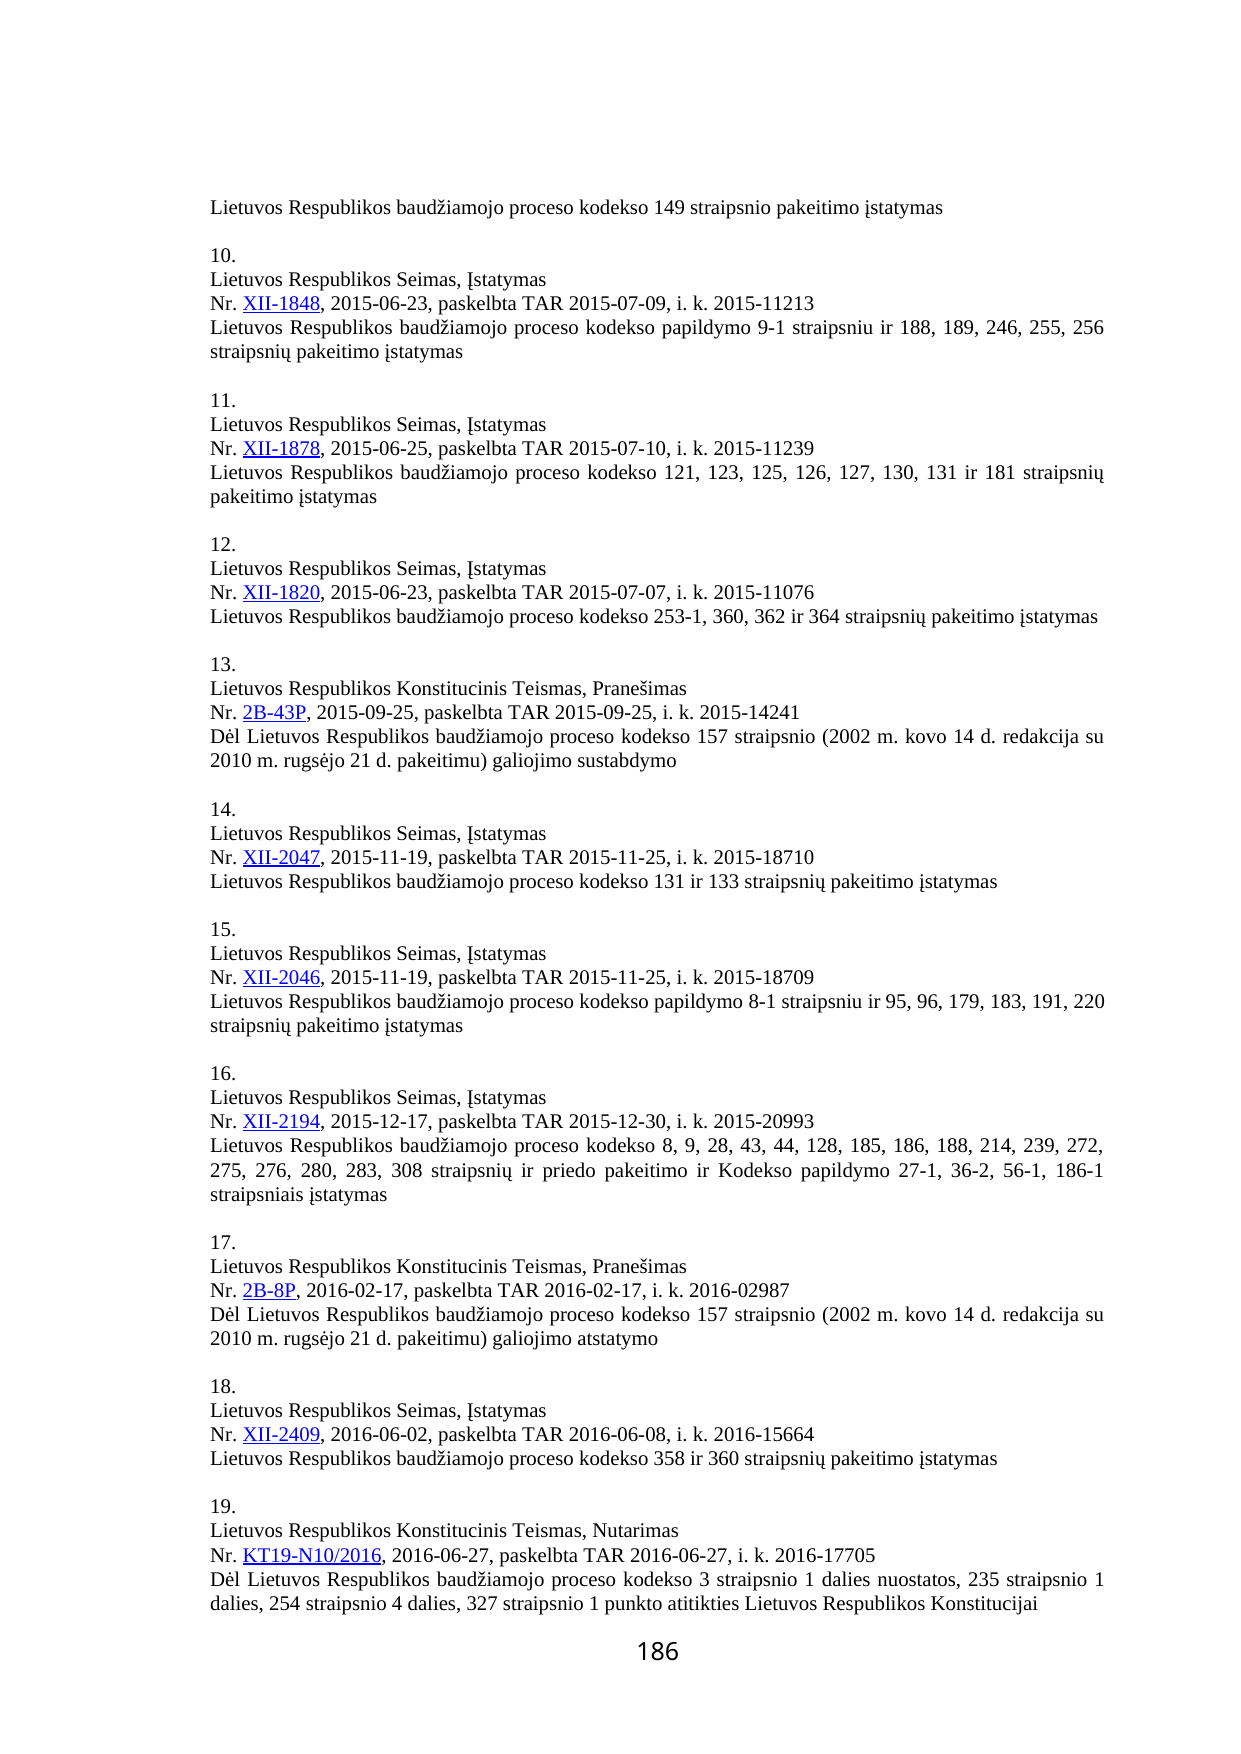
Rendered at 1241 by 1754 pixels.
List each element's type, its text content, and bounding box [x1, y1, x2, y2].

text Nr. XII-1878, 2015-06-25, paskelbta TAR 2015-07-10, i. k. 2015-11239 [210, 436, 1106, 460]
text Lietuvos Respublikos Konstitucinis Teismas, Pranešimas [210, 1254, 1106, 1278]
text Lietuvos Respublikos Seimas, Įstatymas [210, 941, 1106, 965]
text 13. [210, 652, 1106, 676]
text Nr. XII-2046, 2015-11-19, paskelbta TAR 2015-11-25, i. k. 2015-18709 [210, 965, 1106, 989]
text Lietuvos Respublikos baudžiamojo proceso kodekso 131 ir 133 straipsnių pakeitimo įstatymas [210, 869, 1106, 893]
text Lietuvos Respublikos Seimas, Įstatymas [210, 556, 1106, 580]
text Lietuvos Respublikos baudžiamojo proceso kodekso papildymo 8-1 straipsniu ir 95, 96, 179, 183, 191, 220 straipsnių pakeitimo įstatymas [210, 989, 1106, 1037]
text Lietuvos Respublikos Seimas, Įstatymas [210, 1398, 1106, 1422]
text Nr. XII-2194, 2015-12-17, paskelbta TAR 2015-12-30, i. k. 2015-20993 [210, 1109, 1106, 1133]
text Lietuvos Respublikos baudžiamojo proceso kodekso 358 ir 360 straipsnių pakeitimo įstatymas [210, 1446, 1106, 1470]
text 10. [210, 243, 1106, 267]
text Nr. XII-2409, 2016-06-02, paskelbta TAR 2016-06-08, i. k. 2016-15664 [210, 1422, 1106, 1446]
text 14. [210, 797, 1106, 821]
text Nr. XII-2047, 2015-11-19, paskelbta TAR 2015-11-25, i. k. 2015-18710 [210, 845, 1106, 869]
text Lietuvos Respublikos baudžiamojo proceso kodekso 8, 9, 28, 43, 44, 128, 185, 186, 188, 214, 239, 272, 275, 276, 280, 283, 308 straipsnių ir priedo pakeitimo ir Kodekso papildymo 27-1, 36-2, 56-1, 186-1 straipsniais įstatymas [210, 1133, 1106, 1206]
text Nr. XII-1820, 2015-06-23, paskelbta TAR 2015-07-07, i. k. 2015-11076 [210, 580, 1106, 604]
text 16. [210, 1061, 1106, 1085]
text Lietuvos Respublikos Seimas, Įstatymas [210, 412, 1106, 436]
text Lietuvos Respublikos Konstitucinis Teismas, Nutarimas [210, 1518, 1106, 1542]
text 15. [210, 917, 1106, 941]
text Lietuvos Respublikos Seimas, Įstatymas [210, 821, 1106, 845]
text 12. [210, 532, 1106, 556]
text 11. [210, 387, 1106, 412]
text Nr. 2B-8P, 2016-02-17, paskelbta TAR 2016-02-17, i. k. 2016-02987 [210, 1278, 1106, 1302]
text Lietuvos Respublikos baudžiamojo proceso kodekso papildymo 9-1 straipsniu ir 188, 189, 246, 255, 256 straipsnių pakeitimo įstatymas [210, 315, 1106, 363]
text Lietuvos Respublikos Konstitucinis Teismas, Pranešimas [210, 676, 1106, 700]
text Lietuvos Respublikos Seimas, Įstatymas [210, 1085, 1106, 1109]
text Lietuvos Respublikos baudžiamojo proceso kodekso 149 straipsnio pakeitimo įstatymas [210, 195, 1106, 219]
text Dėl Lietuvos Respublikos baudžiamojo proceso kodekso 157 straipsnio (2002 m. kovo 14 d. redakcija su 2010 m. rugsėjo 21 d. pakeitimu) galiojimo atstatymo [210, 1302, 1106, 1350]
text Dėl Lietuvos Respublikos baudžiamojo proceso kodekso 157 straipsnio (2002 m. kovo 14 d. redakcija su 2010 m. rugsėjo 21 d. pakeitimu) galiojimo sustabdymo [210, 724, 1106, 772]
text Lietuvos Respublikos Seimas, Įstatymas [210, 267, 1106, 291]
text Nr. XII-1848, 2015-06-23, paskelbta TAR 2015-07-09, i. k. 2015-11213 [210, 291, 1106, 315]
text 18. [210, 1374, 1106, 1398]
text 17. [210, 1230, 1106, 1254]
text Nr. 2B-43P, 2015-09-25, paskelbta TAR 2015-09-25, i. k. 2015-14241 [210, 700, 1106, 724]
text Nr. KT19-N10/2016, 2016-06-27, paskelbta TAR 2016-06-27, i. k. 2016-17705 [210, 1542, 1106, 1567]
text 19. [210, 1494, 1106, 1518]
text Lietuvos Respublikos baudžiamojo proceso kodekso 253-1, 360, 362 ir 364 straipsnių pakeitimo įstatymas [210, 604, 1106, 628]
text Lietuvos Respublikos baudžiamojo proceso kodekso 121, 123, 125, 126, 127, 130, 131 ir 181 straipsnių pakeitimo įstatymas [210, 460, 1106, 508]
text Dėl Lietuvos Respublikos baudžiamojo proceso kodekso 3 straipsnio 1 dalies nuostatos, 235 straipsnio 1 dalies, 254 straipsnio 4 dalies, 327 straipsnio 1 punkto atitikties Lietuvos Respublikos Konstitucijai [210, 1567, 1106, 1615]
